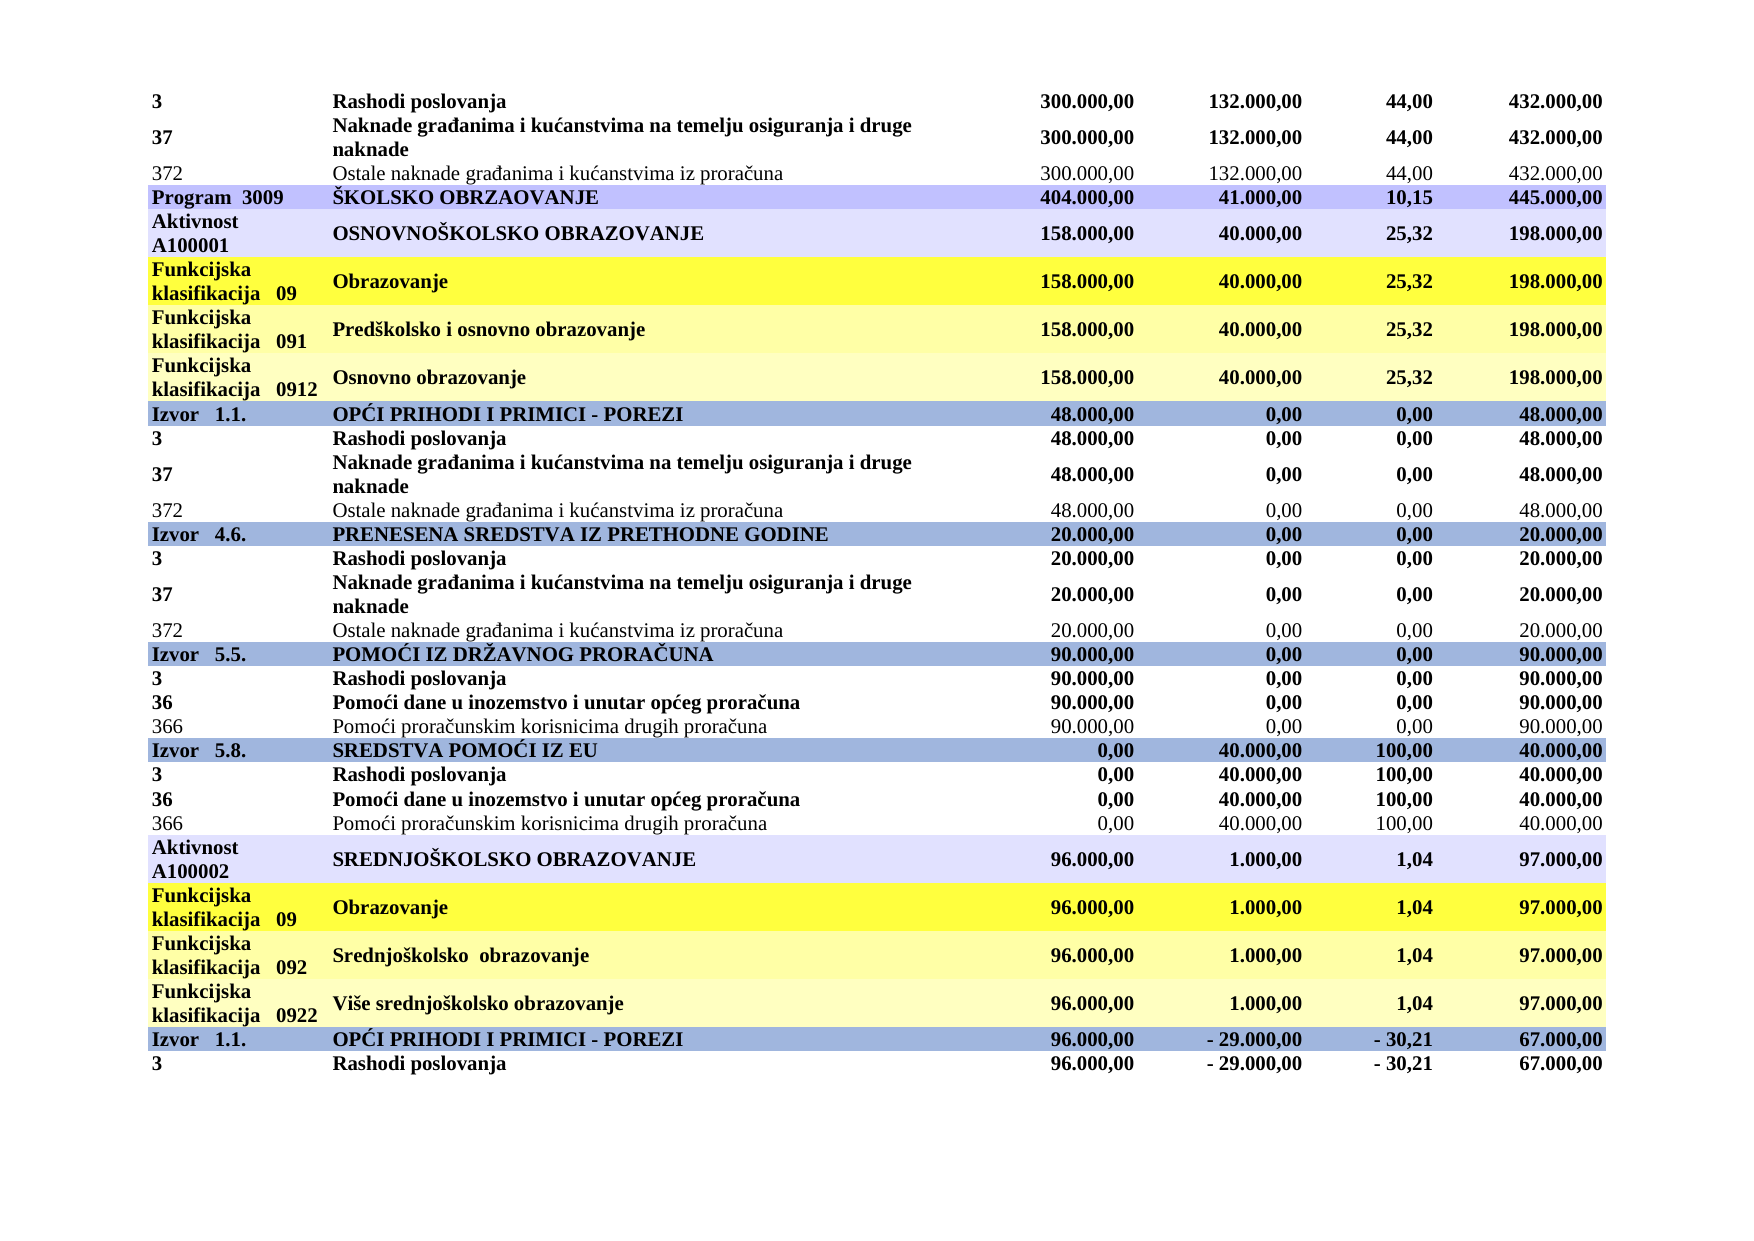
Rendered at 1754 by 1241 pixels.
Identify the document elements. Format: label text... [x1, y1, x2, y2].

table_cell 366 [148, 714, 328, 738]
table_cell Više srednjoškolsko obrazovanje [328, 979, 968, 1027]
table_cell 158.000,00 [968, 209, 1138, 257]
table_cell 97.000,00 [1437, 835, 1606, 883]
table_cell 90.000,00 [1437, 714, 1606, 738]
table_cell 1,04 [1306, 979, 1437, 1027]
table_cell 90.000,00 [1437, 690, 1606, 714]
table_cell 40.000,00 [1437, 763, 1606, 786]
table_cell 0,00 [1306, 401, 1437, 426]
table_cell Rashodi poslovanja [328, 763, 968, 786]
table_cell 96.000,00 [968, 1027, 1138, 1051]
table_cell Izvor 1.1. [148, 401, 328, 426]
table_cell 0,00 [1138, 714, 1306, 738]
table_cell Obrazovanje [328, 883, 968, 931]
table_cell 0,00 [1138, 666, 1306, 690]
table_cell 40.000,00 [1437, 811, 1606, 834]
table_cell Izvor 1.1. [148, 1027, 328, 1051]
table_cell 366 [148, 811, 328, 834]
table_cell 96.000,00 [968, 883, 1138, 931]
table_cell 132.000,00 [1138, 161, 1306, 185]
table_cell 198.000,00 [1437, 209, 1606, 257]
table_cell Program 3009 [148, 185, 328, 209]
table_cell 158.000,00 [968, 257, 1138, 305]
table_cell 48.000,00 [968, 426, 1138, 449]
table_cell - 29.000,00 [1138, 1027, 1306, 1051]
table_cell SREDSTVA POMOĆI IZ EU [328, 738, 968, 762]
table_cell 3 [148, 763, 328, 786]
table_cell 20.000,00 [968, 546, 1138, 570]
table_cell Srednjoškolsko obrazovanje [328, 931, 968, 979]
table_cell 67.000,00 [1437, 1027, 1606, 1051]
table_cell 1.000,00 [1138, 931, 1306, 979]
table_cell Pomoći proračunskim korisnicima drugih proračuna [328, 811, 968, 834]
table_cell 0,00 [1138, 570, 1306, 618]
table_cell 40.000,00 [1437, 786, 1606, 811]
table_cell 20.000,00 [968, 522, 1138, 546]
table_cell 3 [148, 426, 328, 449]
table_cell 20.000,00 [1437, 570, 1606, 618]
table_cell Funkcijska klasifikacija 09 [148, 257, 328, 305]
table_cell 25,32 [1306, 257, 1437, 305]
table_cell 300.000,00 [968, 113, 1138, 161]
table_cell 0,00 [1306, 666, 1437, 690]
table_cell Izvor 5.5. [148, 642, 328, 666]
table_cell 40.000,00 [1138, 738, 1306, 762]
table_cell 97.000,00 [1437, 979, 1606, 1027]
table_cell 0,00 [1138, 450, 1306, 498]
table_cell 36 [148, 786, 328, 811]
table_cell 0,00 [1306, 570, 1437, 618]
table_cell 0,00 [1138, 642, 1306, 666]
table_cell 198.000,00 [1437, 305, 1606, 353]
table_cell 25,32 [1306, 209, 1437, 257]
table_cell 3 [148, 666, 328, 690]
table_cell Izvor 5.8. [148, 738, 328, 762]
table_cell Funkcijska klasifikacija 0912 [148, 353, 328, 401]
table_cell 40.000,00 [1138, 811, 1306, 834]
table_cell 3 [148, 1051, 328, 1075]
table_cell 1,04 [1306, 931, 1437, 979]
table_cell 40.000,00 [1138, 353, 1306, 401]
table_cell 0,00 [968, 738, 1138, 762]
table_cell Funkcijska klasifikacija 091 [148, 305, 328, 353]
table_cell 1.000,00 [1138, 979, 1306, 1027]
table_cell 48.000,00 [1437, 450, 1606, 498]
table_cell 97.000,00 [1437, 931, 1606, 979]
table_cell Izvor 4.6. [148, 522, 328, 546]
table_cell 100,00 [1306, 811, 1437, 834]
table_cell OSNOVNOŠKOLSKO OBRAZOVANJE [328, 209, 968, 257]
table_cell - 30,21 [1306, 1051, 1437, 1075]
table_cell 10,15 [1306, 185, 1437, 209]
table_cell 0,00 [1138, 546, 1306, 570]
table_cell 48.000,00 [968, 450, 1138, 498]
table_cell 48.000,00 [1437, 401, 1606, 426]
table_cell Funkcijska klasifikacija 09 [148, 883, 328, 931]
table_cell Aktivnost A100001 [148, 209, 328, 257]
table_cell 404.000,00 [968, 185, 1138, 209]
table_cell ŠKOLSKO OBRZAOVANJE [328, 185, 968, 209]
table_cell Funkcijska klasifikacija 0922 [148, 979, 328, 1027]
table_cell 432.000,00 [1437, 161, 1606, 185]
table_cell 20.000,00 [1437, 546, 1606, 570]
table_cell 0,00 [1306, 642, 1437, 666]
table_cell 90.000,00 [968, 666, 1138, 690]
table_cell 0,00 [1138, 498, 1306, 522]
table_cell Naknade građanima i kućanstvima na temelju osiguranja i druge naknade [328, 113, 968, 161]
table_cell Naknade građanima i kućanstvima na temelju osiguranja i druge naknade [328, 570, 968, 618]
table_cell 372 [148, 161, 328, 185]
table_cell 0,00 [1306, 498, 1437, 522]
table_cell 300.000,00 [968, 89, 1138, 113]
table_cell Pomoći dane u inozemstvo i unutar općeg proračuna [328, 786, 968, 811]
table_cell Rashodi poslovanja [328, 1051, 968, 1075]
table_cell Pomoći proračunskim korisnicima drugih proračuna [328, 714, 968, 738]
table_cell 1,04 [1306, 835, 1437, 883]
table_cell Obrazovanje [328, 257, 968, 305]
table_cell 96.000,00 [968, 1051, 1138, 1075]
table_cell 41.000,00 [1138, 185, 1306, 209]
table_cell 0,00 [1306, 450, 1437, 498]
table_cell 432.000,00 [1437, 113, 1606, 161]
table_cell 0,00 [1138, 401, 1306, 426]
table_cell Ostale naknade građanima i kućanstvima iz proračuna [328, 161, 968, 185]
table_cell 132.000,00 [1138, 113, 1306, 161]
table_cell 0,00 [968, 811, 1138, 834]
table_cell 44,00 [1306, 161, 1437, 185]
table_cell 36 [148, 690, 328, 714]
table_cell Rashodi poslovanja [328, 426, 968, 449]
table_cell 0,00 [1306, 618, 1437, 642]
table_cell 48.000,00 [1437, 426, 1606, 449]
table_cell Naknade građanima i kućanstvima na temelju osiguranja i druge naknade [328, 450, 968, 498]
table_cell 90.000,00 [968, 714, 1138, 738]
table_cell 0,00 [968, 763, 1138, 786]
table_cell 40.000,00 [1138, 763, 1306, 786]
table_cell 25,32 [1306, 353, 1437, 401]
table_cell 3 [148, 89, 328, 113]
table_cell OPĆI PRIHODI I PRIMICI - POREZI [328, 1027, 968, 1051]
table_cell 48.000,00 [968, 498, 1138, 522]
table_cell 372 [148, 618, 328, 642]
table_cell - 29.000,00 [1138, 1051, 1306, 1075]
table_cell Rashodi poslovanja [328, 89, 968, 113]
table_cell Ostale naknade građanima i kućanstvima iz proračuna [328, 498, 968, 522]
table_cell 20.000,00 [1437, 522, 1606, 546]
table_cell 0,00 [1138, 690, 1306, 714]
table_cell 0,00 [1306, 426, 1437, 449]
table_cell 40.000,00 [1138, 786, 1306, 811]
table_cell Osnovno obrazovanje [328, 353, 968, 401]
table_cell 97.000,00 [1437, 883, 1606, 931]
table_cell 0,00 [1306, 690, 1437, 714]
table_cell 0,00 [1138, 618, 1306, 642]
table_cell 100,00 [1306, 738, 1437, 762]
table_cell 90.000,00 [968, 642, 1138, 666]
table_cell 25,32 [1306, 305, 1437, 353]
table_cell PRENESENA SREDSTVA IZ PRETHODNE GODINE [328, 522, 968, 546]
table_cell 0,00 [1306, 546, 1437, 570]
table_cell 158.000,00 [968, 353, 1138, 401]
table_cell 48.000,00 [968, 401, 1138, 426]
table_cell 48.000,00 [1437, 498, 1606, 522]
table_cell Rashodi poslovanja [328, 546, 968, 570]
table_cell 90.000,00 [1437, 666, 1606, 690]
table_cell Aktivnost A100002 [148, 835, 328, 883]
table_cell 0,00 [1306, 714, 1437, 738]
table_cell 132.000,00 [1138, 89, 1306, 113]
table_cell 20.000,00 [1437, 618, 1606, 642]
table_cell POMOĆI IZ DRŽAVNOG PRORAČUNA [328, 642, 968, 666]
table_cell 40.000,00 [1138, 209, 1306, 257]
table_cell Ostale naknade građanima i kućanstvima iz proračuna [328, 618, 968, 642]
table_cell 100,00 [1306, 786, 1437, 811]
table_cell 40.000,00 [1138, 305, 1306, 353]
table_cell 372 [148, 498, 328, 522]
table_cell 1,04 [1306, 883, 1437, 931]
table_cell Rashodi poslovanja [328, 666, 968, 690]
table_cell 100,00 [1306, 763, 1437, 786]
table_cell 1.000,00 [1138, 883, 1306, 931]
table_cell 158.000,00 [968, 305, 1138, 353]
table_cell SREDNJOŠKOLSKO OBRAZOVANJE [328, 835, 968, 883]
table_cell Funkcijska klasifikacija 092 [148, 931, 328, 979]
table_cell OPĆI PRIHODI I PRIMICI - POREZI [328, 401, 968, 426]
table_cell 20.000,00 [968, 618, 1138, 642]
table_cell 90.000,00 [1437, 642, 1606, 666]
table_cell 44,00 [1306, 113, 1437, 161]
table_cell 90.000,00 [968, 690, 1138, 714]
table_cell Predškolsko i osnovno obrazovanje [328, 305, 968, 353]
table_cell Pomoći dane u inozemstvo i unutar općeg proračuna [328, 690, 968, 714]
table_cell 37 [148, 570, 328, 618]
table_cell 96.000,00 [968, 931, 1138, 979]
table_cell 96.000,00 [968, 835, 1138, 883]
table_cell 0,00 [1306, 522, 1437, 546]
table_cell 0,00 [1138, 522, 1306, 546]
table_cell 37 [148, 113, 328, 161]
table_cell 40.000,00 [1437, 738, 1606, 762]
table_cell 37 [148, 450, 328, 498]
table_cell 445.000,00 [1437, 185, 1606, 209]
table_cell 44,00 [1306, 89, 1437, 113]
table_cell 0,00 [968, 786, 1138, 811]
table_cell 20.000,00 [968, 570, 1138, 618]
table_cell - 30,21 [1306, 1027, 1437, 1051]
table_cell 1.000,00 [1138, 835, 1306, 883]
table_cell 0,00 [1138, 426, 1306, 449]
table_cell 40.000,00 [1138, 257, 1306, 305]
table_cell 198.000,00 [1437, 257, 1606, 305]
table_cell 67.000,00 [1437, 1051, 1606, 1075]
table_cell 3 [148, 546, 328, 570]
table_cell 300.000,00 [968, 161, 1138, 185]
table_cell 198.000,00 [1437, 353, 1606, 401]
table_cell 432.000,00 [1437, 89, 1606, 113]
table_cell 96.000,00 [968, 979, 1138, 1027]
